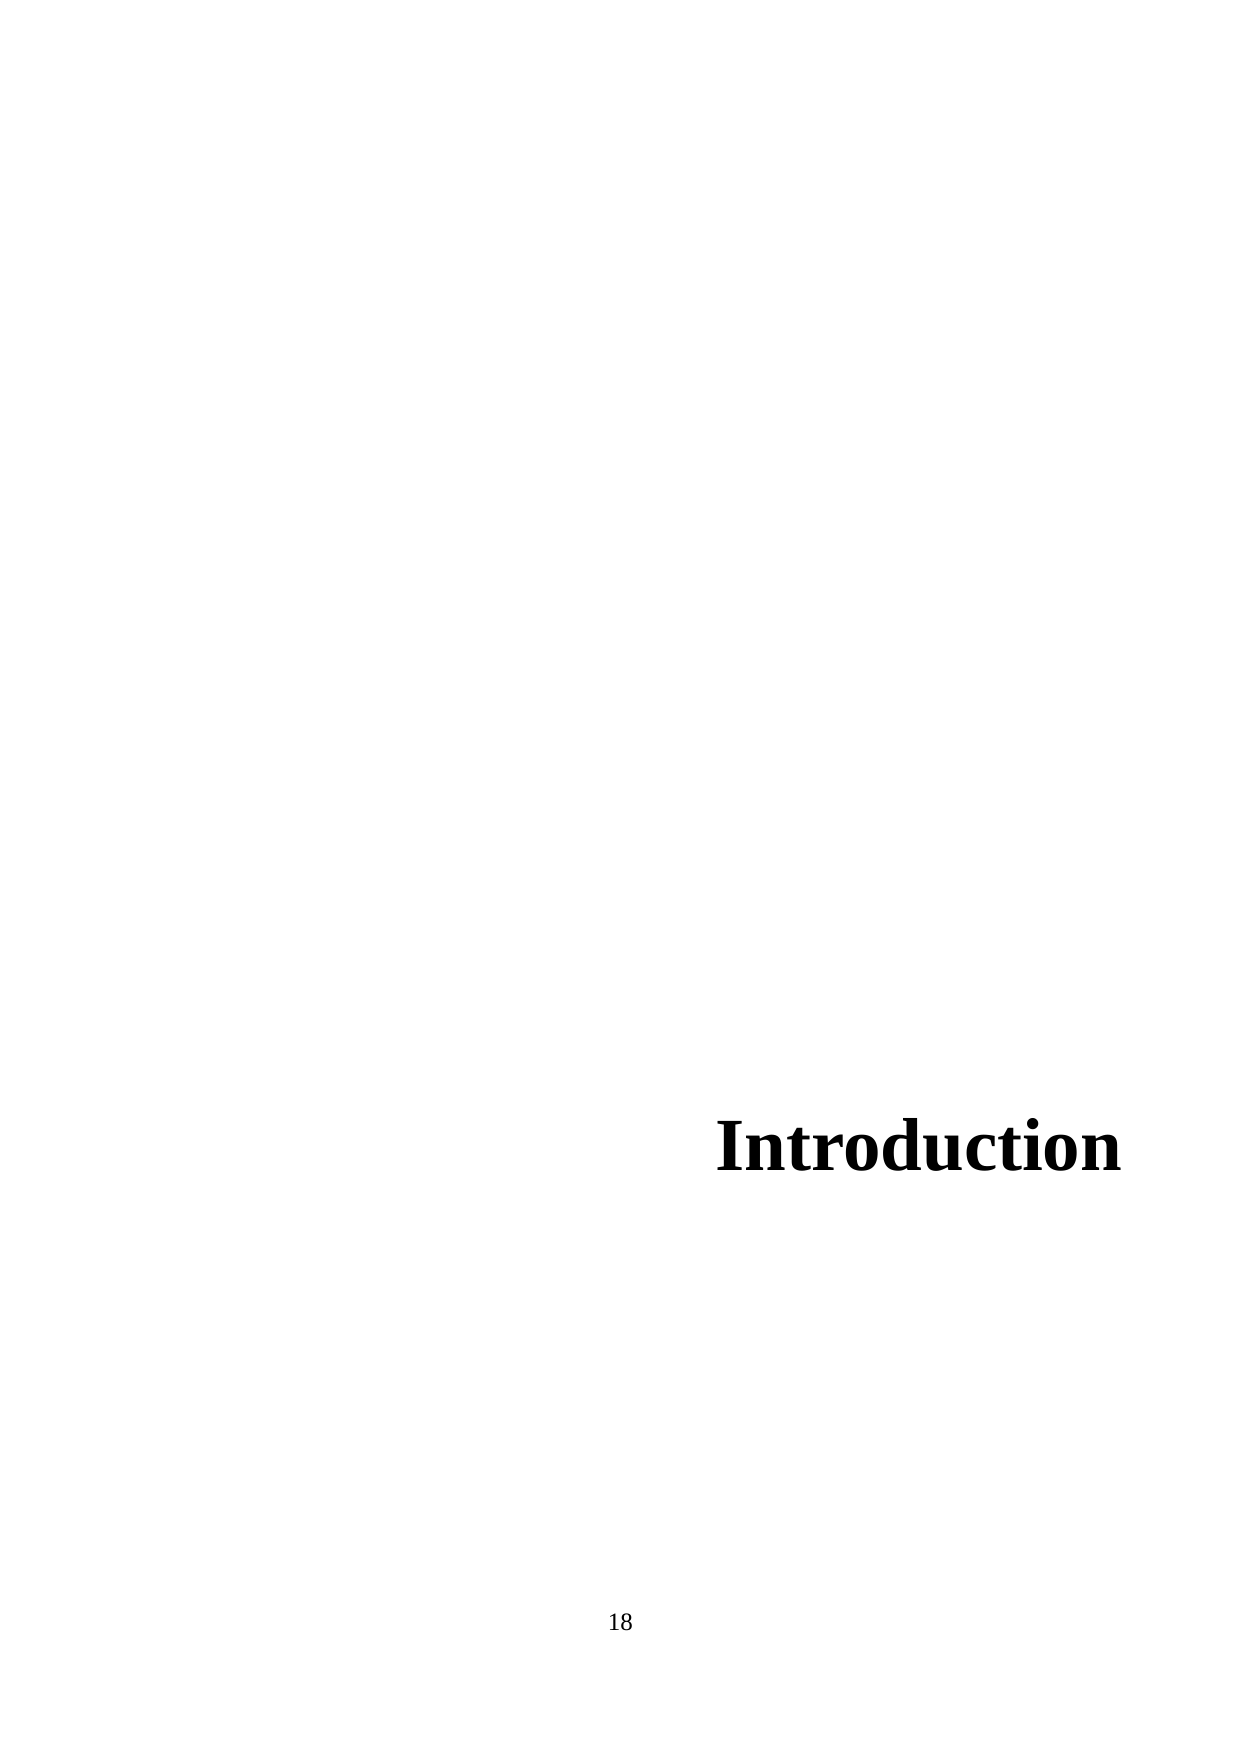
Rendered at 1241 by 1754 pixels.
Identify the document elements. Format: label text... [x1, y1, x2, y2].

subtitle Introduction [118, 1100, 1122, 1187]
